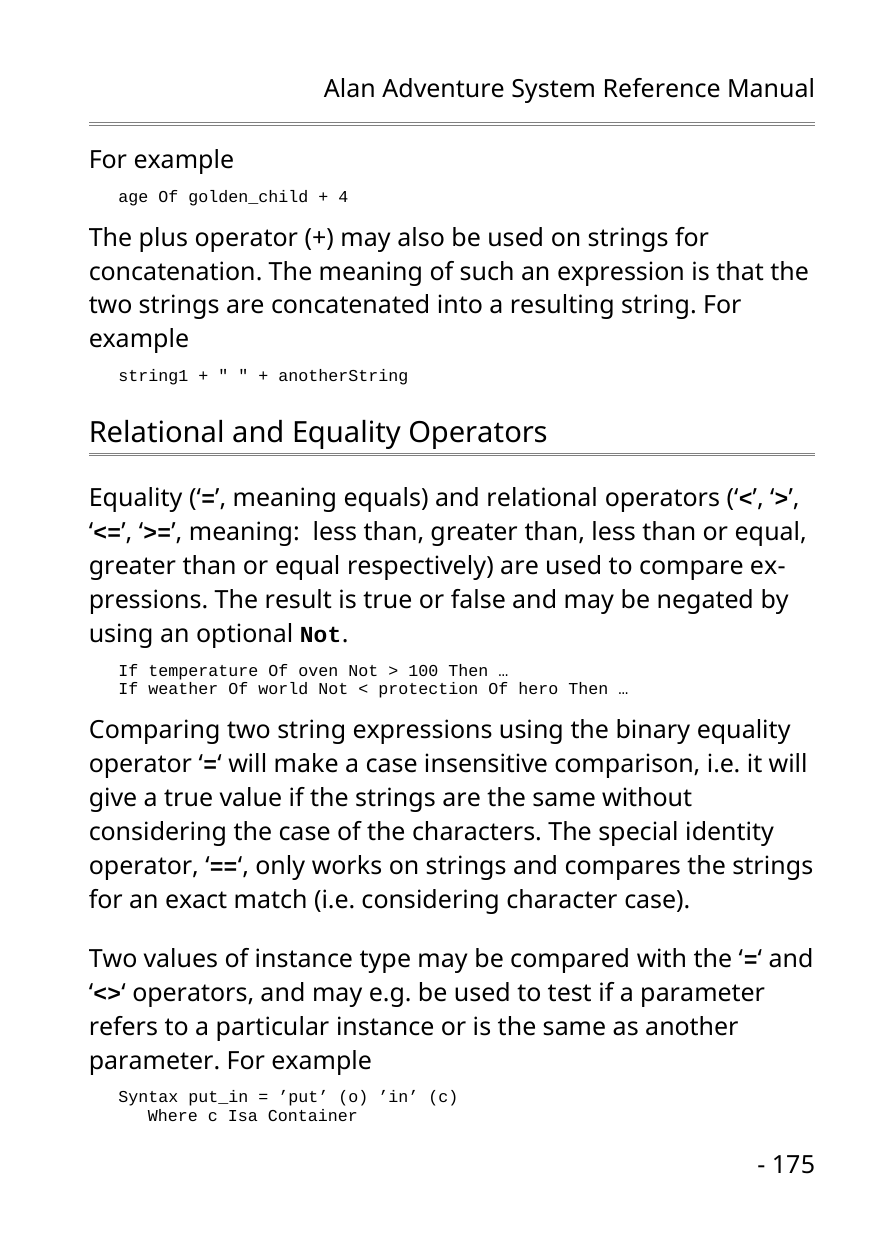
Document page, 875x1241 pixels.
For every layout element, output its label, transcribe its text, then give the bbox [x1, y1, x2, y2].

text Comparing two string expressions using the binary equality operator ‘=‘ will make a case insensitive comparison, i.e. it will give a true value if the strings are the same without considering the case of the characters. The special identity op­erator, ‘==‘, only works on strings and compares the strings for an exact match (i.e. considering character case). [88, 712, 815, 916]
subtitle Relational and Equality Operators [88, 411, 815, 455]
text Two values of instance type may be compared with the ‘=‘ and ‘<>‘ operators, and may e.g. be used to test if a parameter refers to a particular instance or is the same as another parameter. For example [88, 941, 815, 1077]
text If temperature Of oven Not > 100 Then … If weather Of world Not < protection Of hero Then … [118, 662, 815, 699]
text Syntax put_in = ’put’ (o) ’in’ (c) Where c Isa Container [118, 1089, 815, 1126]
text Equality (‘=’, meaning equals) and relational operators (‘<’, ‘>’, ‘<=’, ‘>=’, meaning: less than, greater than, less than or equal, greater than or equal respectively) are used to compare ex­pressions. The result is true or false and may be negated by using an op­tional Not. [88, 480, 815, 650]
text The plus operator (+) may also be used on strings for concatenation. The meaning of such an expression is that the two strings are concatenated into a resulting string. For example [88, 219, 815, 355]
text age Of golden_child + 4 [118, 188, 815, 207]
text For example [88, 142, 815, 176]
text string1 + " " + anotherString [118, 368, 815, 386]
